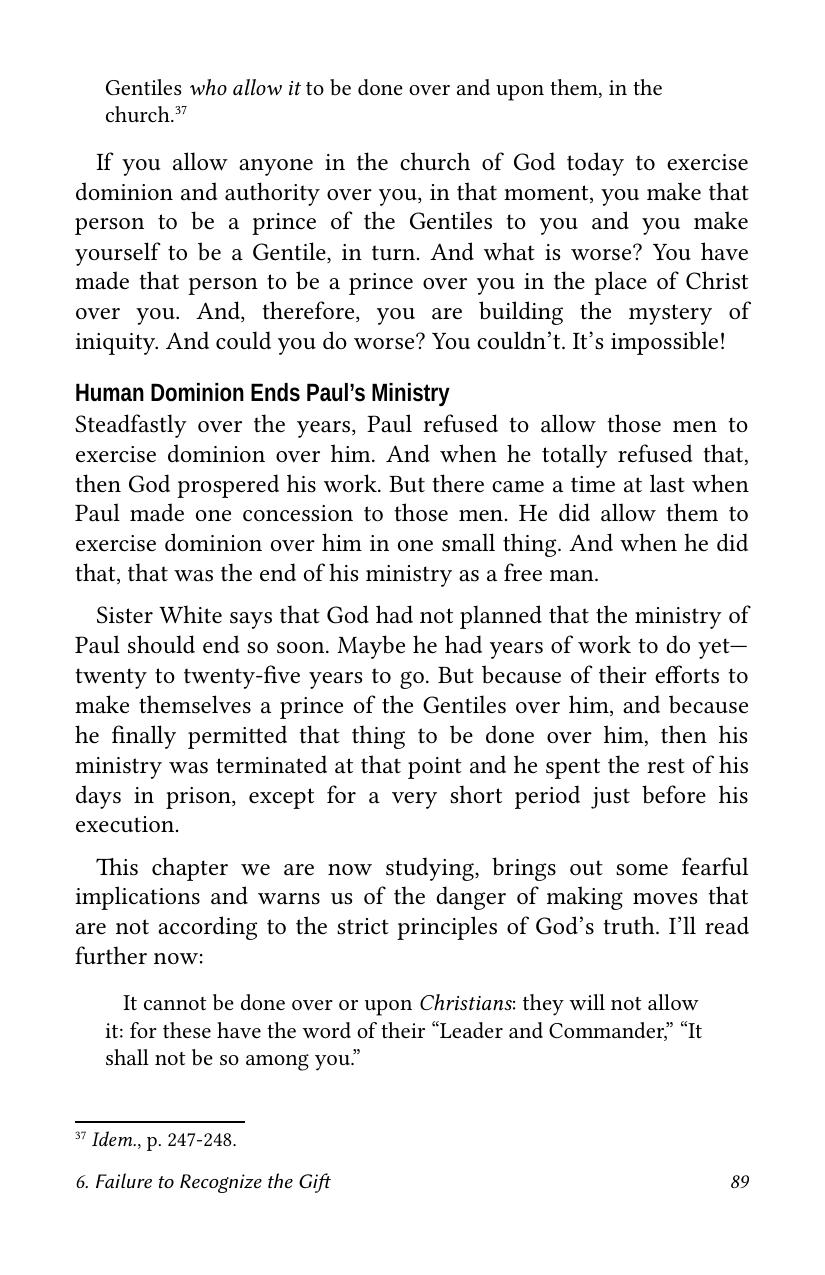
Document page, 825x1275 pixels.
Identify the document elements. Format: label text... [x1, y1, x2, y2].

text It cannot be done over or upon Christians: they will not allow it: for these have the word of their “Leader and Commander,” “It shall not be so among you.” [105, 990, 720, 1071]
subtitle Human Dominion Ends Paul’s Ministry [75, 378, 750, 407]
text Steadfastly over the years, Paul refused to allow those men to exercise dominion over him. And when he totally refused that, then God prospered his work. But there came a time at last when Paul made one concession to those men. He did allow them to exercise dominion over him in one small thing. And when he did that, that was the end of his ministry as a free man. [75, 410, 750, 588]
text If you allow anyone in the church of God today to exercise dominion and authority over you, in that moment, you make that person to be a prince of the Gentiles to you and you make yourself to be a Gentile, in turn. And what is worse? You have made that person to be a prince over you in the place of Christ over you. And, therefore, you are building the mystery of iniquity. And could you do worse? You couldn’t. It’s impossible! [75, 148, 750, 356]
text This chapter we are now studying, brings out some fearful implications and warns us of the danger of making moves that are not according to the strict principles of God’s truth. I’ll read further now: [75, 852, 750, 971]
text Gentiles who allow it to be done over and upon them, in the church. [105, 75, 720, 128]
text Idem., p. 247-248. [75, 1128, 750, 1152]
text Sister White says that God had not planned that the ministry of Paul should end so soon. Maybe he had years of work to do yet—twenty to twenty-five years to go. But because of their efforts to make themselves a prince of the Gentiles over him, and because he finally permitted that thing to be done over him, then his ministry was terminated at that point and he spent the rest of his days in prison, except for a very short period just before his execution. [75, 601, 750, 839]
